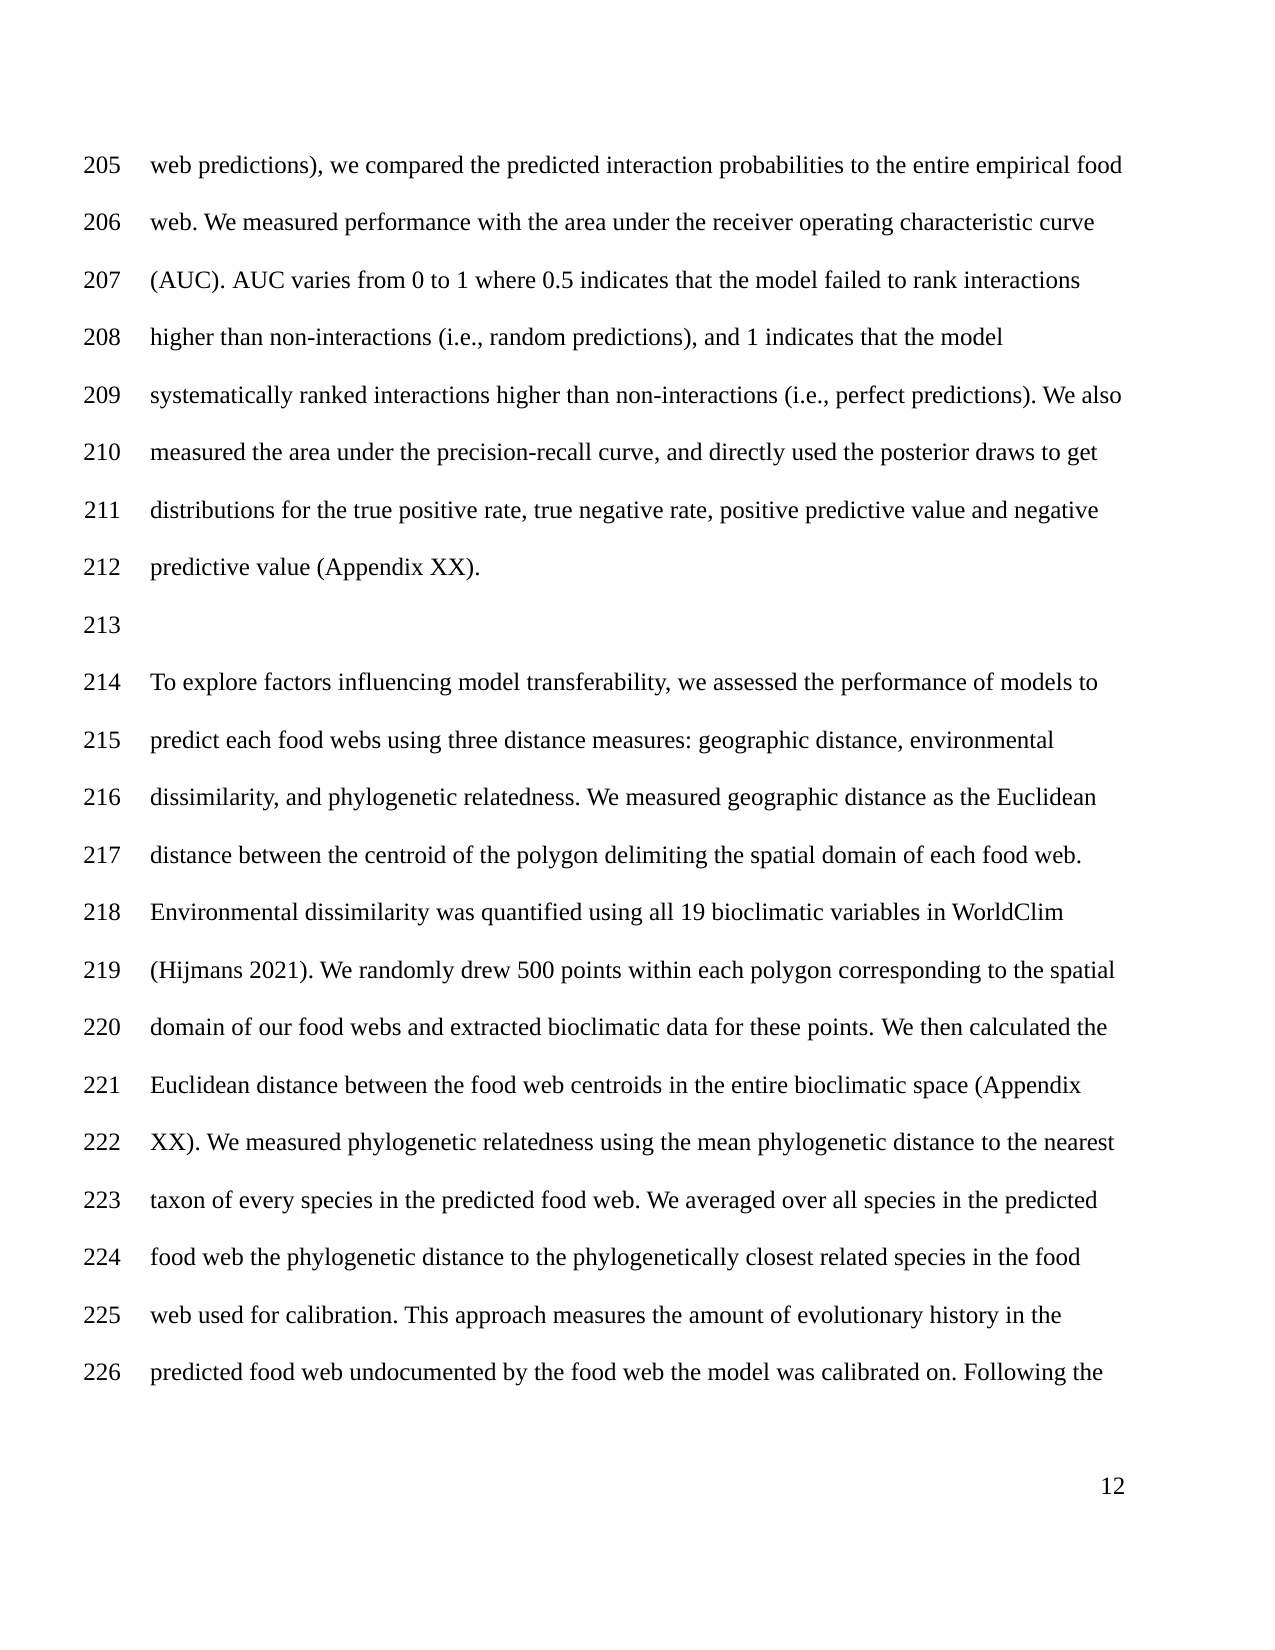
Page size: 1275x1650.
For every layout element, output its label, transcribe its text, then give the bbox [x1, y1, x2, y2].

text web predictions), we compared the predicted interaction probabilities to the entire empirical food web. We measured performance with the area under the receiver operating characteristic curve (AUC). AUC varies from 0 to 1 where 0.5 indicates that the model failed to rank interactions higher than non-interactions (i.e., random predictions), and 1 indicates that the model systematically ranked interactions higher than non-interactions (i.e., perfect predictions). We also measured the area under the precision-recall curve, and directly used the posterior draws to get distributions for the true positive rate, true negative rate, positive predictive value and negative predictive value (Appendix XX). [150, 150, 1125, 581]
text To explore factors influencing model transferability, we assessed the performance of models to predict each food webs using three distance measures: geographic distance, environmental dissimilarity, and phylogenetic relatedness. We measured geographic distance as the Euclidean distance between the centroid of the polygon delimiting the spatial domain of each food web. Environmental dissimilarity was quantified using all 19 bioclimatic variables in WorldClim (Hijmans 2021). We randomly drew 500 points within each polygon corresponding to the spatial domain of our food webs and extracted bioclimatic data for these points. We then calculated the Euclidean distance between the food web centroids in the entire bioclimatic space (Appendix XX). We measured phylogenetic relatedness using the mean phylogenetic distance to the nearest taxon of every species in the predicted food web. We averaged over all species in the predicted food web the phylogenetic distance to the phylogenetically closest related species in the food web used for calibration. This approach measures the amount of evolutionary history in the predicted food web undocumented by the food web the model was calibrated on. Following the [150, 667, 1125, 1386]
